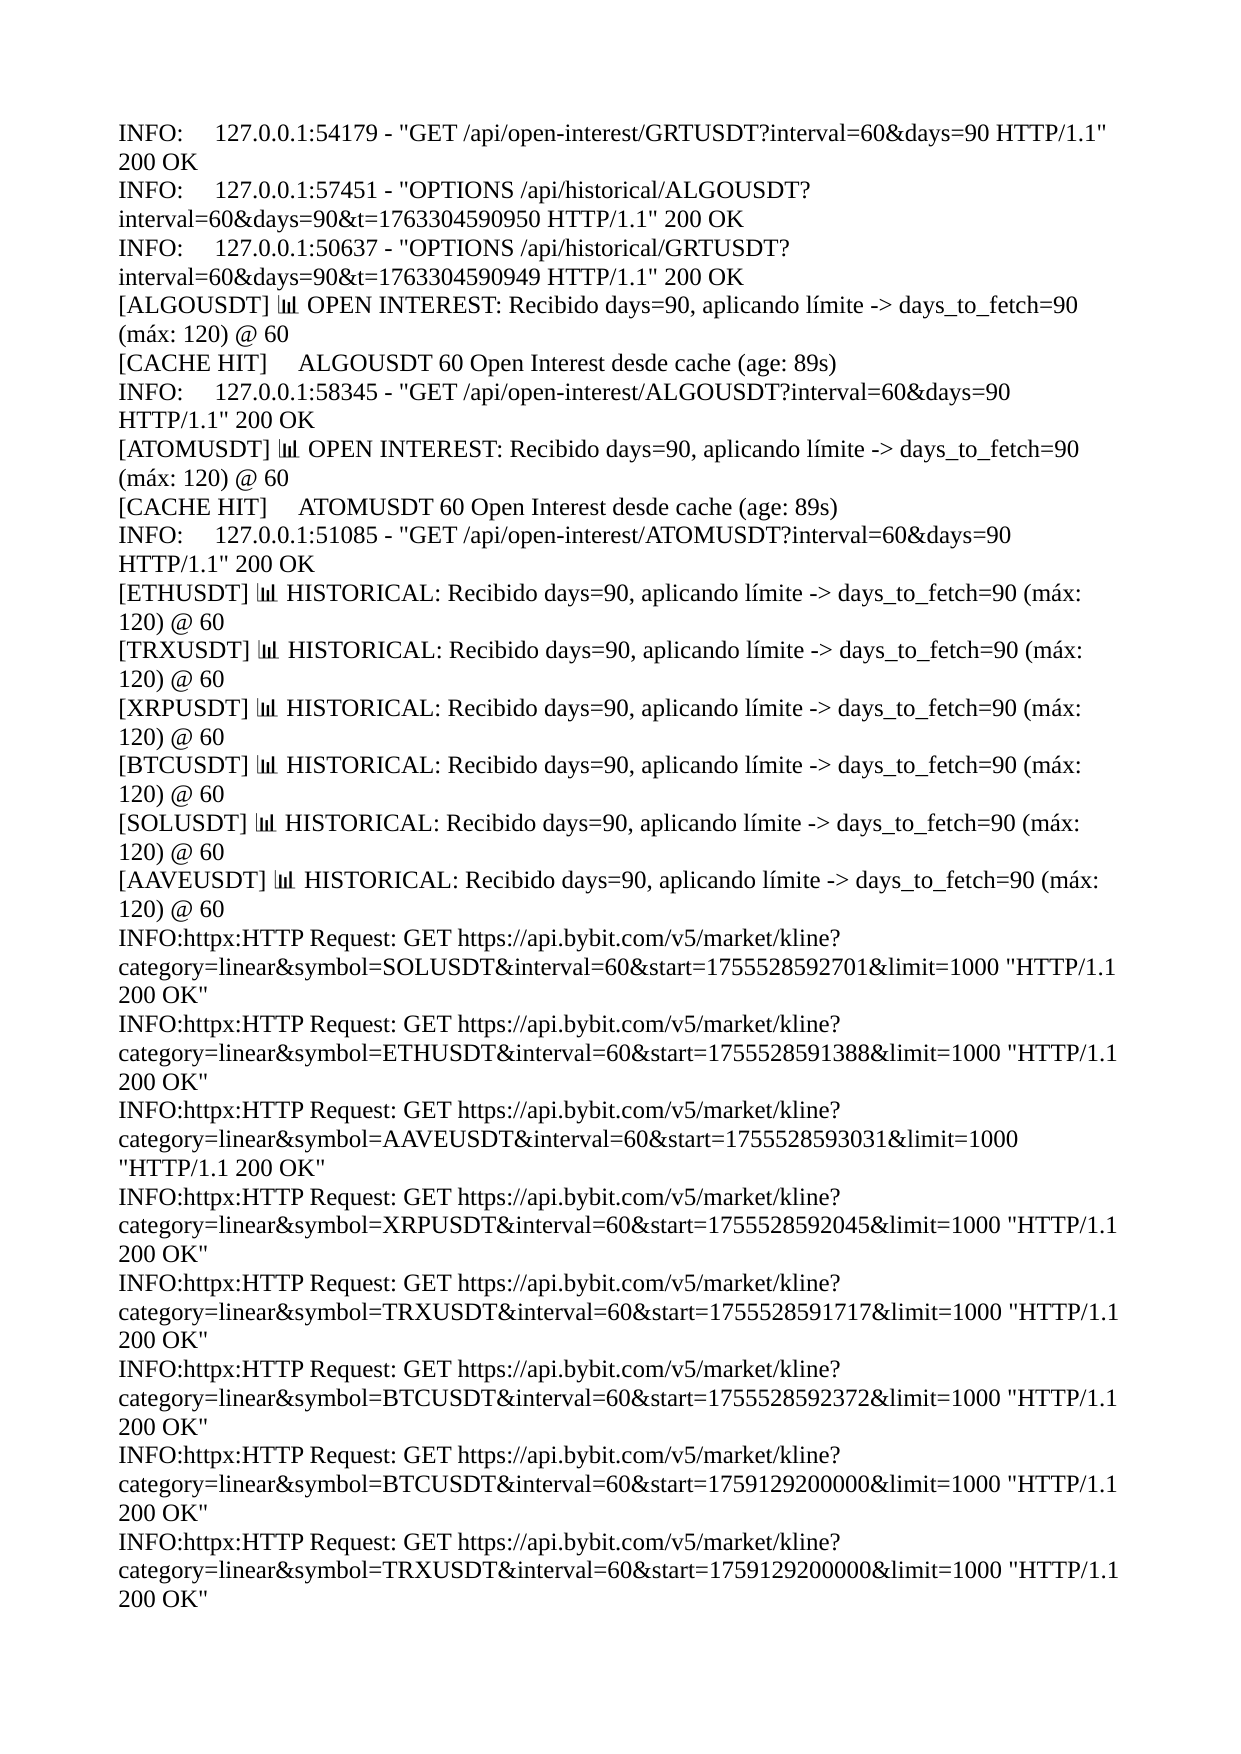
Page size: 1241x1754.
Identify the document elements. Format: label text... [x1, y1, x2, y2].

text INFO:httpx:HTTP Request: GET https://api.bybit.com/v5/market/kline?category=linear&symbol=BTCUSDT&interval=60&start=1759129200000&limit=1000 "HTTP/1.1 200 OK" [118, 1441, 1122, 1527]
text INFO:httpx:HTTP Request: GET https://api.bybit.com/v5/market/kline?category=linear&symbol=TRXUSDT&interval=60&start=1755528591717&limit=1000 "HTTP/1.1 200 OK" [118, 1268, 1122, 1354]
text INFO: 127.0.0.1:57451 - "OPTIONS /api/historical/ALGOUSDT?interval=60&days=90&t=1763304590950 HTTP/1.1" 200 OK [118, 176, 1122, 233]
text INFO:httpx:HTTP Request: GET https://api.bybit.com/v5/market/kline?category=linear&symbol=ETHUSDT&interval=60&start=1755528591388&limit=1000 "HTTP/1.1 200 OK" [118, 1009, 1122, 1096]
text [ALGOUSDT] 📊 OPEN INTEREST: Recibido days=90, aplicando límite -> days_to_fetch=90 (máx: 120) @ 60 [118, 291, 1122, 348]
text INFO:httpx:HTTP Request: GET https://api.bybit.com/v5/market/kline?category=linear&symbol=SOLUSDT&interval=60&start=1755528592701&limit=1000 "HTTP/1.1 200 OK" [118, 923, 1122, 1009]
text INFO:httpx:HTTP Request: GET https://api.bybit.com/v5/market/kline?category=linear&symbol=XRPUSDT&interval=60&start=1755528592045&limit=1000 "HTTP/1.1 200 OK" [118, 1182, 1122, 1268]
text INFO: 127.0.0.1:58345 - "GET /api/open-interest/ALGOUSDT?interval=60&days=90 HTTP/1.1" 200 OK [118, 377, 1122, 434]
text INFO: 127.0.0.1:51085 - "GET /api/open-interest/ATOMUSDT?interval=60&days=90 HTTP/1.1" 200 OK [118, 521, 1122, 578]
text INFO: 127.0.0.1:50637 - "OPTIONS /api/historical/GRTUSDT?interval=60&days=90&t=1763304590949 HTTP/1.1" 200 OK [118, 233, 1122, 291]
text [TRXUSDT] 📊 HISTORICAL: Recibido days=90, aplicando límite -> days_to_fetch=90 (máx: 120) @ 60 [118, 636, 1122, 693]
text [AAVEUSDT] 📊 HISTORICAL: Recibido days=90, aplicando límite -> days_to_fetch=90 (máx: 120) @ 60 [118, 866, 1122, 923]
text [CACHE HIT] ✅ ATOMUSDT 60 Open Interest desde cache (age: 89s) [118, 492, 1122, 521]
text INFO:httpx:HTTP Request: GET https://api.bybit.com/v5/market/kline?category=linear&symbol=AAVEUSDT&interval=60&start=1755528593031&limit=1000 "HTTP/1.1 200 OK" [118, 1096, 1122, 1182]
text [ATOMUSDT] 📊 OPEN INTEREST: Recibido days=90, aplicando límite -> days_to_fetch=90 (máx: 120) @ 60 [118, 434, 1122, 492]
text [BTCUSDT] 📊 HISTORICAL: Recibido days=90, aplicando límite -> days_to_fetch=90 (máx: 120) @ 60 [118, 751, 1122, 808]
text [XRPUSDT] 📊 HISTORICAL: Recibido days=90, aplicando límite -> days_to_fetch=90 (máx: 120) @ 60 [118, 693, 1122, 751]
text [ETHUSDT] 📊 HISTORICAL: Recibido days=90, aplicando límite -> days_to_fetch=90 (máx: 120) @ 60 [118, 578, 1122, 636]
text INFO:httpx:HTTP Request: GET https://api.bybit.com/v5/market/kline?category=linear&symbol=TRXUSDT&interval=60&start=1759129200000&limit=1000 "HTTP/1.1 200 OK" [118, 1527, 1122, 1613]
text INFO: 127.0.0.1:54179 - "GET /api/open-interest/GRTUSDT?interval=60&days=90 HTTP/1.1" 200 OK [118, 118, 1122, 176]
text [CACHE HIT] ✅ ALGOUSDT 60 Open Interest desde cache (age: 89s) [118, 348, 1122, 377]
text INFO:httpx:HTTP Request: GET https://api.bybit.com/v5/market/kline?category=linear&symbol=BTCUSDT&interval=60&start=1755528592372&limit=1000 "HTTP/1.1 200 OK" [118, 1354, 1122, 1441]
text [SOLUSDT] 📊 HISTORICAL: Recibido days=90, aplicando límite -> days_to_fetch=90 (máx: 120) @ 60 [118, 808, 1122, 866]
